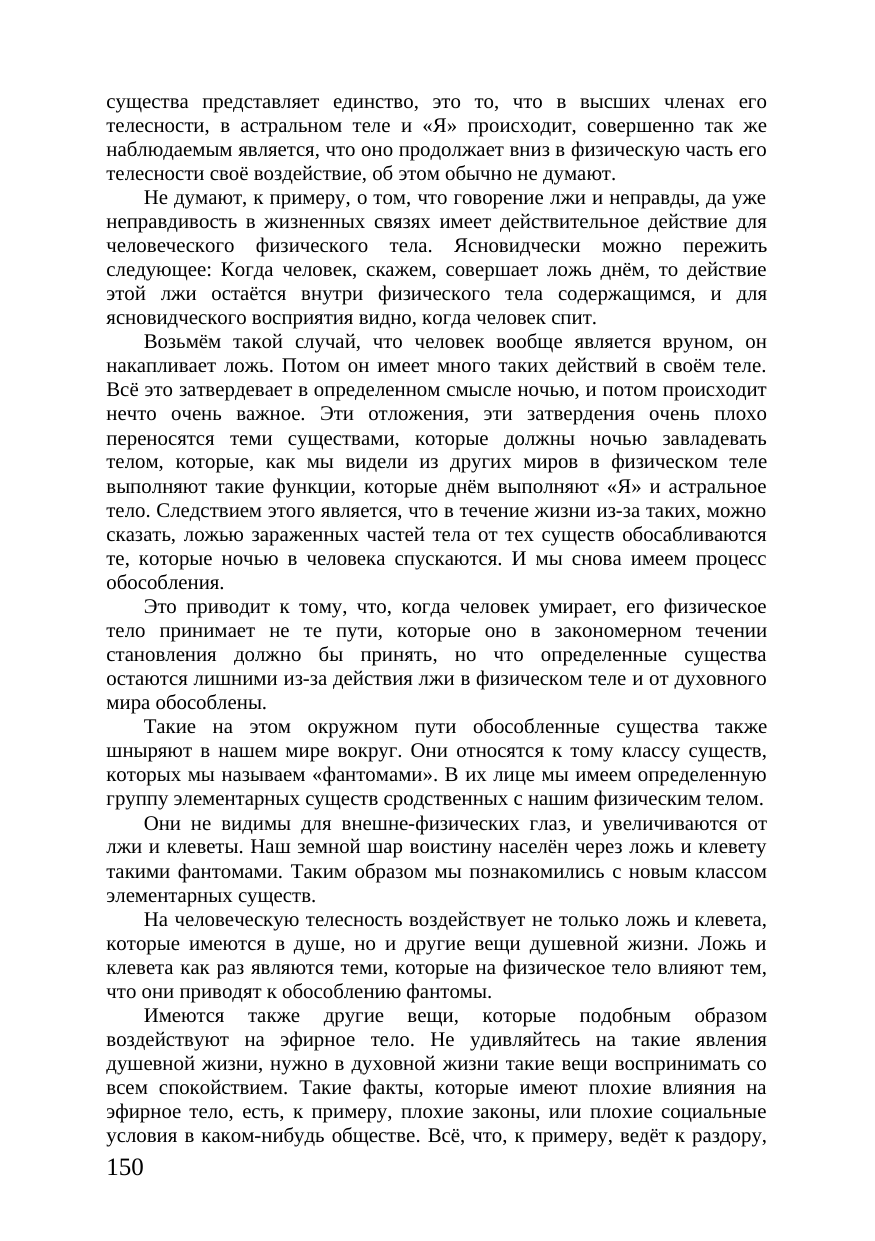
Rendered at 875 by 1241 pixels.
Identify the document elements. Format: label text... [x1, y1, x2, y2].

text Не думают, к примеру, о том, что говорение лжи и неправды, да уже неправдивость в жизненных связях имеет действительное действие для человеческого физического тела. Ясновидчески можно пережить следующее: Когда человек, скажем, совершает ложь днём, то действие этой лжи остаётся внутри физического тела содержащимся, и для ясновидческого восприятия видно, когда человек спит. [106, 185, 768, 329]
text На человеческую телесность воздействует не только ложь и клевета, которые имеются в душе, но и другие вещи душевной жизни. Ложь и клевета как раз являются теми, которые на физическое тело влияют тем, что они приводят к обособлению фантомы. [106, 907, 768, 1003]
text существа представляет единство, это то, что в высших членах его телесности, в астральном теле и «Я» происходит, совершенно так же наблюдаемым является, что оно продолжает вниз в физическую часть его телесности своё воздействие, об этом обычно не думают. [106, 88, 768, 185]
text Возьмём такой случай, что человек вообще является вруном, он накапливает ложь. Потом он имеет много таких действий в своём теле. Всё это затвердевает в определенном смысле ночью, и потом происходит нечто очень важное. Эти отложения, эти затвердения очень плохо переносятся теми существами, которые должны ночью завладевать телом, которые, как мы видели из других миров в физическом теле выполняют такие функции, которые днём выполняют «Я» и астральное тело. Следствием этого является, что в течение жизни из-за таких, можно сказать, ложью зараженных частей тела от тех существ обосабливаются те, которые ночью в человека спускаются. И мы снова имеем процесс обособления. [106, 329, 768, 594]
text Такие на этом окружном пути обособленные существа также шныряют в нашем мире вокруг. Они относятся к тому классу существ, которых мы называем «фантомами». В их лице мы имеем определенную группу элементарных существ сродственных с нашим физическим телом. [106, 714, 768, 810]
text Они не видимы для внешне-физических глаз, и увеличиваются от лжи и клеветы. Наш земной шар воистину населён через ложь и клевету такими фантомами. Таким образом мы познакомились с новым классом элементарных существ. [106, 810, 768, 907]
text Имеются также другие вещи, которые подобным образом воздействуют на эфирное тело. Не удивляйтесь на такие явления душевной жизни, нужно в духовной жизни такие вещи воспринимать со всем спокойствием. Такие факты, которые имеют плохие влияния на эфирное тело, есть, к примеру, плохие законы, или плохие социальные условия в каком-нибудь обществе. Всё, что, к примеру, ведёт к раздору, [106, 1003, 768, 1147]
text Это приводит к тому, что, когда человек умирает, его физическое тело принимает не те пути, которые оно в закономерном течении становления должно бы принять, но что определенные существа остаются лишними из-за действия лжи в физическом теле и от духовного мира обособлены. [106, 594, 768, 714]
